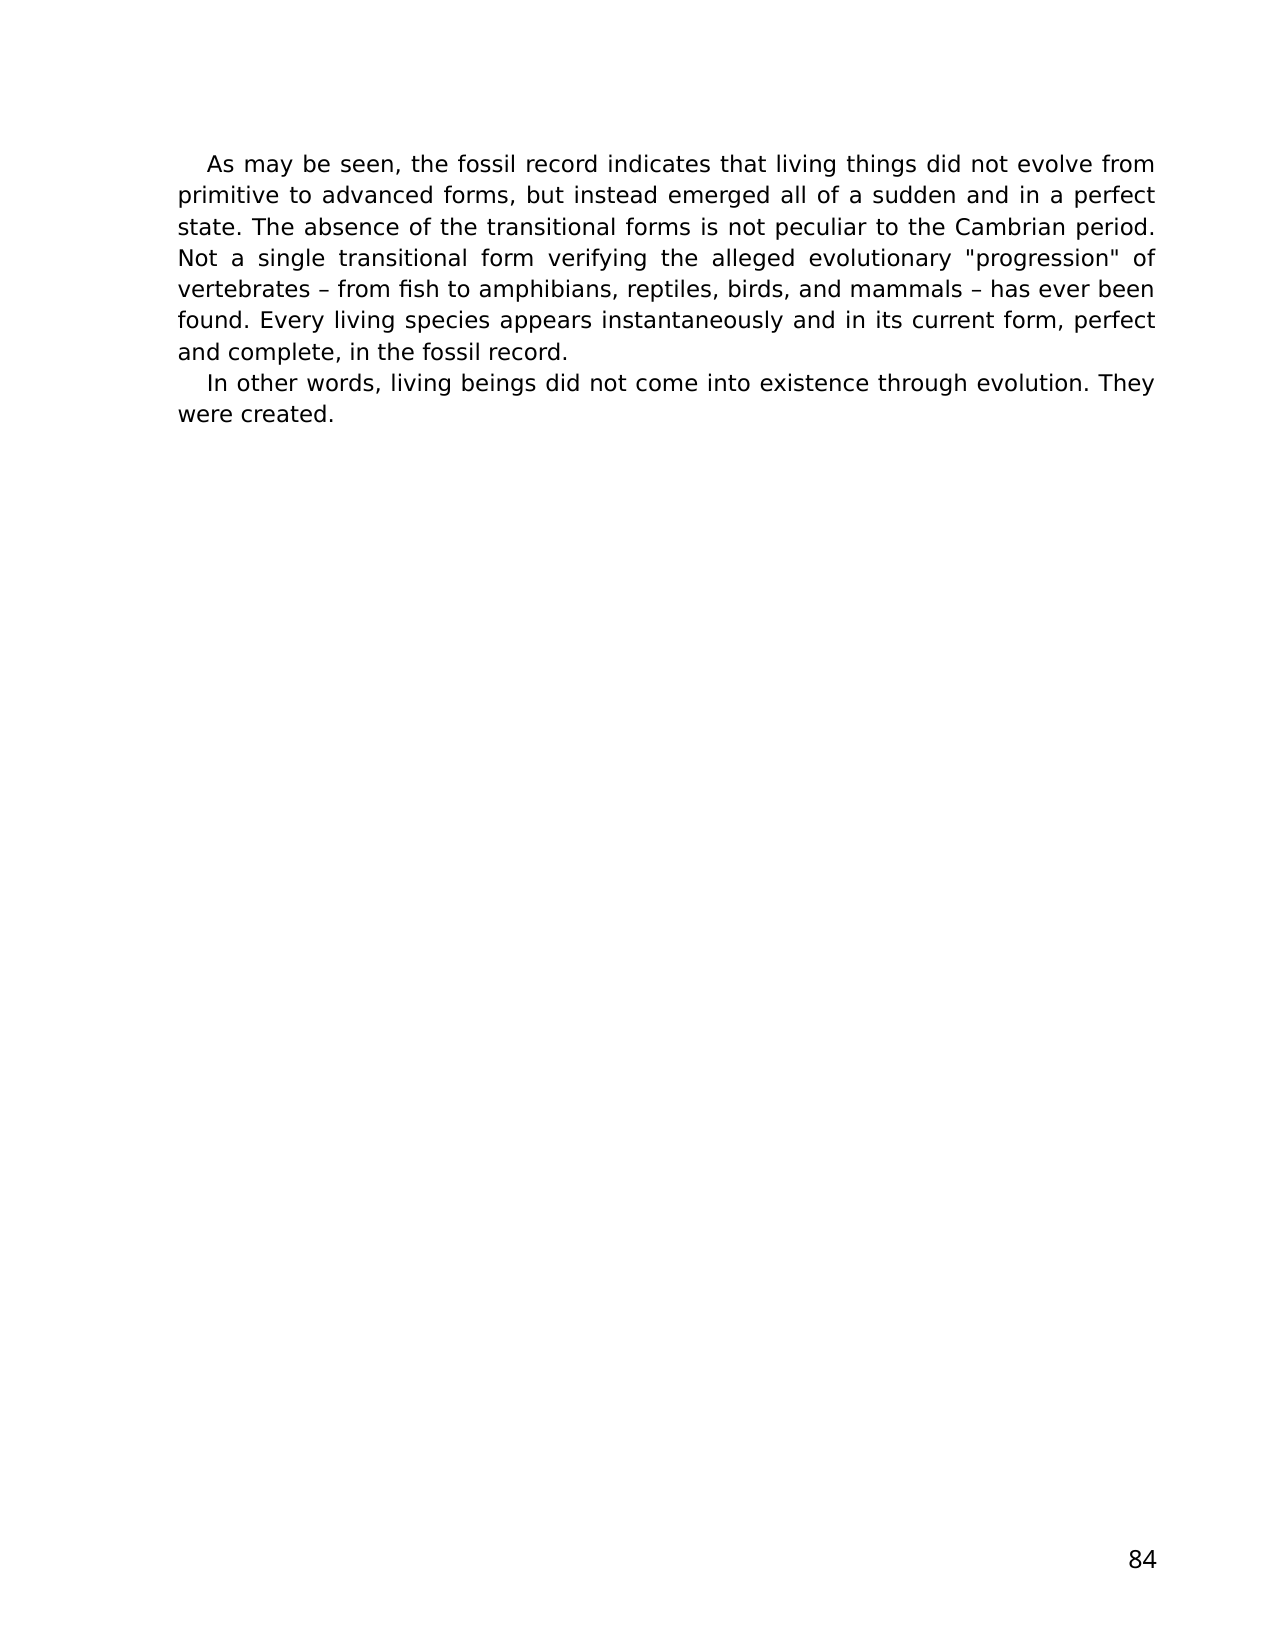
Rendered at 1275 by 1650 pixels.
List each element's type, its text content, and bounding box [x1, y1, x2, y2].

text In other words, living beings did not come into existence through evolution. They were created. [177, 366, 1157, 429]
text As may be seen, the fossil record indicates that living things did not evolve from primitive to advanced forms, but instead emerged all of a sudden and in a perfect state. The absence of the transitional forms is not peculiar to the Cambrian period. Not a single transitional form verifying the alleged evolutionary "progression" of vertebrates – from fish to amphibians, reptiles, birds, and mammals – has ever been found. Every living species appears instantaneously and in its current form, perfect and complete, in the fossil record. [177, 148, 1157, 366]
